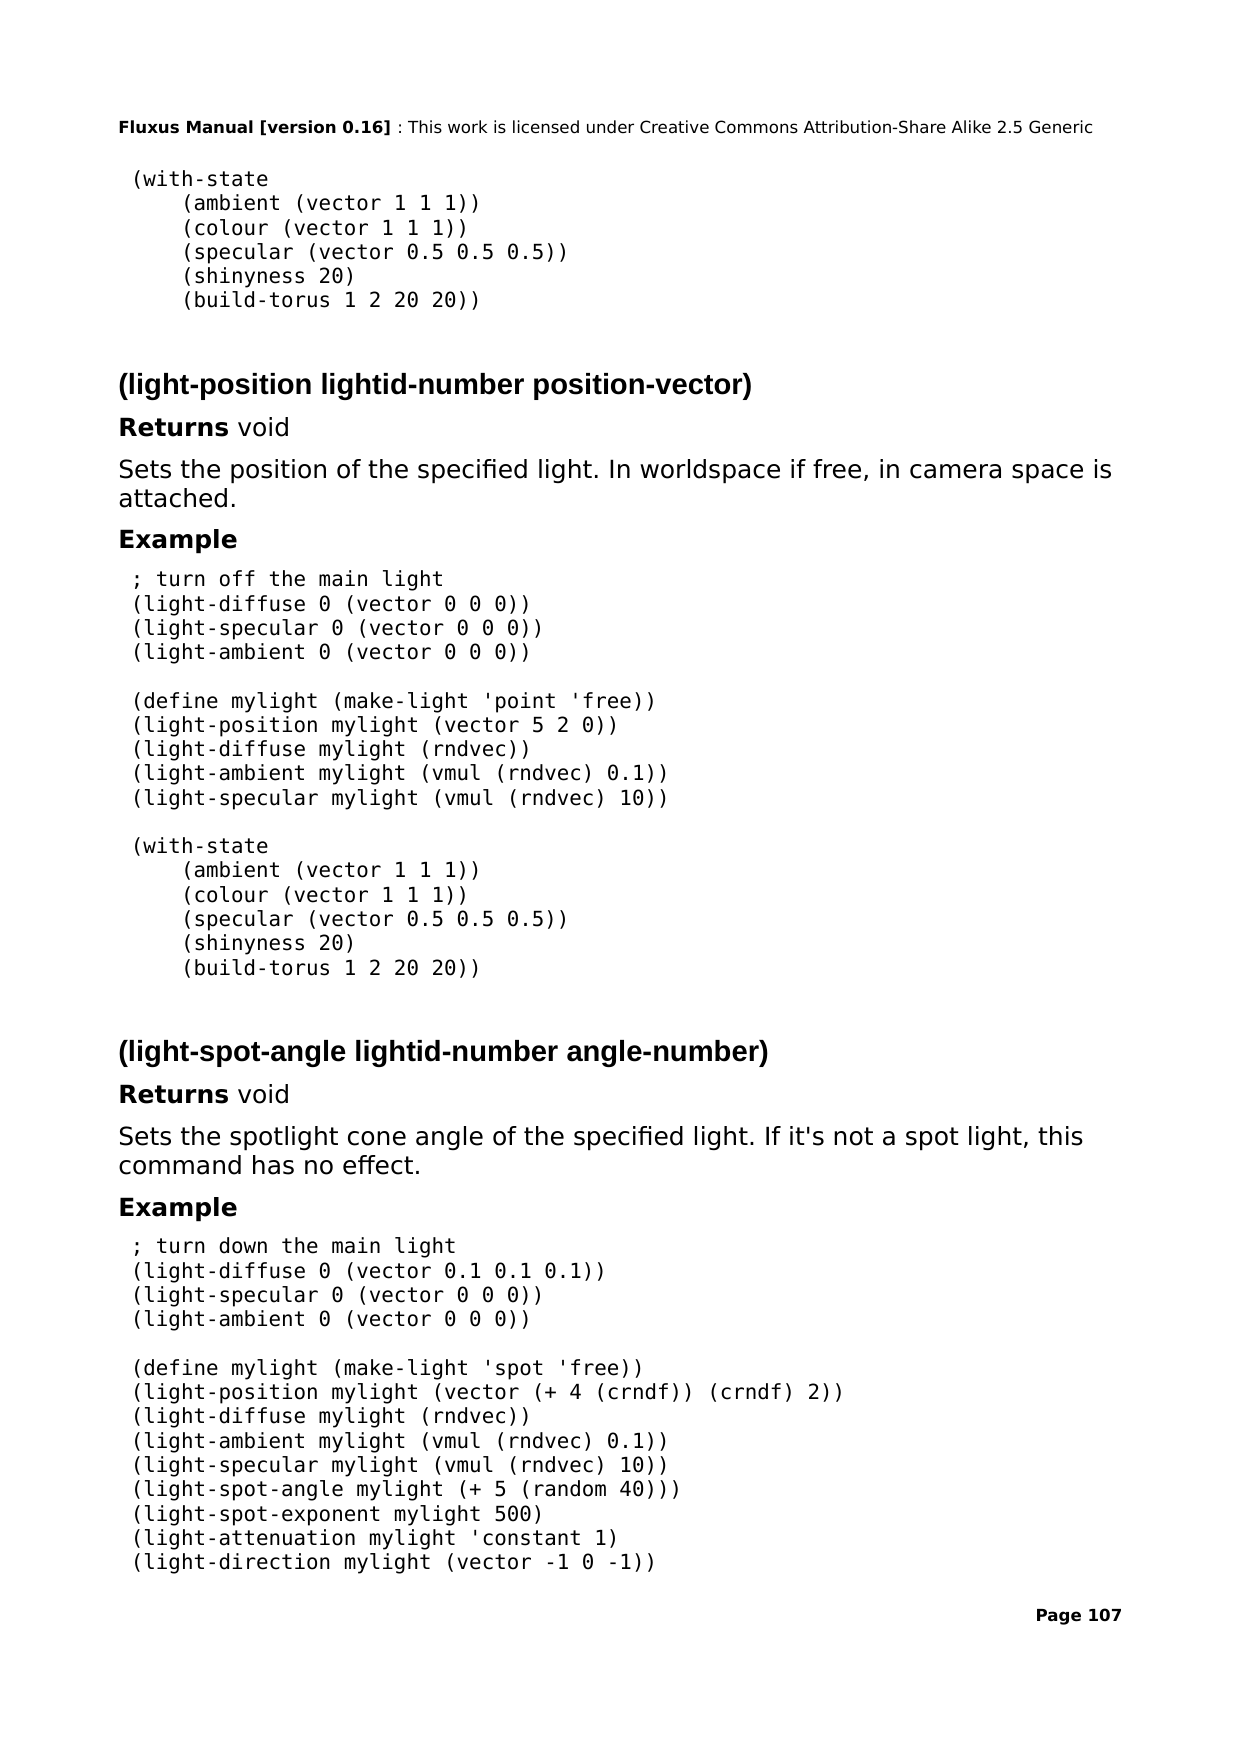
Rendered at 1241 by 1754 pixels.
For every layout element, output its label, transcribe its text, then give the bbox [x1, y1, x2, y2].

text (light-spot-angle mylight (+ 5 (random 40))) [118, 1477, 1122, 1502]
text Example [118, 526, 1122, 555]
text (light-direction mylight (vector -1 0 -1)) [118, 1550, 1122, 1574]
text (colour (vector 1 1 1)) [118, 883, 1122, 907]
text (light-diffuse 0 (vector 0 0 0)) [118, 592, 1122, 616]
text (define mylight (make-light 'spot 'free)) [118, 1356, 1122, 1380]
text (with-state [118, 167, 1122, 191]
text (ambient (vector 1 1 1)) [118, 191, 1122, 216]
text (with-state [118, 834, 1122, 858]
text (light-spot-exponent mylight 500) [118, 1502, 1122, 1526]
text (build-torus 1 2 20 20)) [118, 956, 1122, 980]
text (ambient (vector 1 1 1)) [118, 858, 1122, 883]
text (light-diffuse mylight (rndvec)) [118, 737, 1122, 761]
text (specular (vector 0.5 0.5 0.5)) [118, 907, 1122, 931]
text Example [118, 1193, 1122, 1222]
text Sets the position of the specified light. In worldspace if free, in camera space is attached. [118, 455, 1122, 513]
text (light-diffuse mylight (rndvec)) [118, 1404, 1122, 1429]
text (light-specular 0 (vector 0 0 0)) [118, 1283, 1122, 1307]
text Sets the spotlight cone angle of the specified light. If it's not a spot light, this command has no effect. [118, 1122, 1122, 1180]
text (shinyness 20) [118, 264, 1122, 288]
text (specular (vector 0.5 0.5 0.5)) [118, 240, 1122, 264]
subtitle (light-spot-angle lightid-number angle-number) [118, 1034, 1122, 1068]
text ; turn off the main light [118, 567, 1122, 592]
text (light-ambient 0 (vector 0 0 0)) [118, 1307, 1122, 1332]
text (light-position mylight (vector (+ 4 (crndf)) (crndf) 2)) [118, 1380, 1122, 1404]
text (light-specular mylight (vmul (rndvec) 10)) [118, 1453, 1122, 1477]
text (build-torus 1 2 20 20)) [118, 288, 1122, 313]
text (light-position mylight (vector 5 2 0)) [118, 713, 1122, 737]
text (light-ambient 0 (vector 0 0 0)) [118, 640, 1122, 664]
text (light-ambient mylight (vmul (rndvec) 0.1)) [118, 761, 1122, 786]
subtitle (light-position lightid-number position-vector) [118, 367, 1122, 401]
text Returns void [118, 413, 1122, 442]
text (light-diffuse 0 (vector 0.1 0.1 0.1)) [118, 1259, 1122, 1283]
text (colour (vector 1 1 1)) [118, 216, 1122, 240]
text Returns void [118, 1080, 1122, 1109]
text ; turn down the main light [118, 1234, 1122, 1259]
text (shinyness 20) [118, 931, 1122, 956]
text (light-attenuation mylight 'constant 1) [118, 1526, 1122, 1550]
text (light-ambient mylight (vmul (rndvec) 0.1)) [118, 1429, 1122, 1453]
text (define mylight (make-light 'point 'free)) [118, 689, 1122, 713]
text (light-specular mylight (vmul (rndvec) 10)) [118, 786, 1122, 810]
text (light-specular 0 (vector 0 0 0)) [118, 616, 1122, 640]
